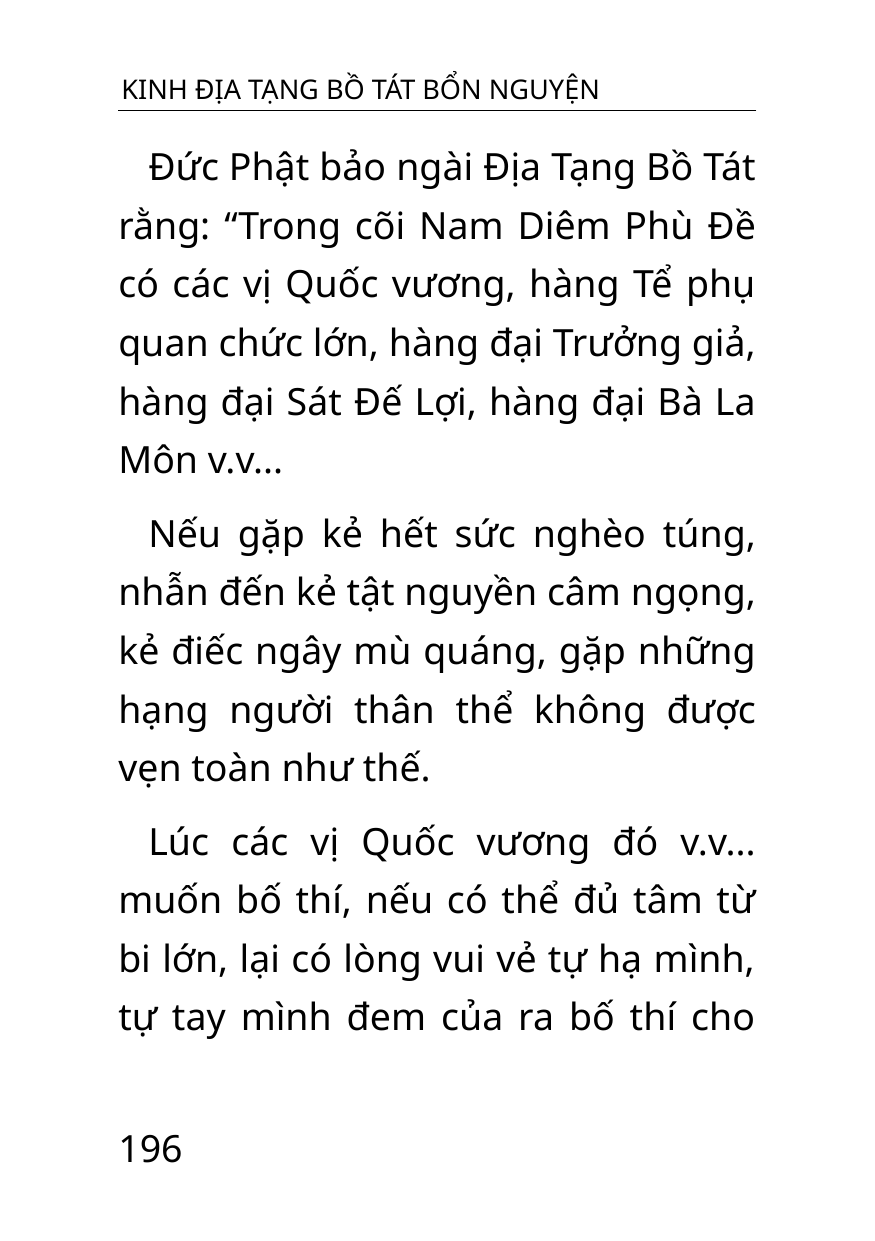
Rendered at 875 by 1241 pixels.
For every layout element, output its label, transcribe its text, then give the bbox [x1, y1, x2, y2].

text Lúc các vị Quốc vương đó v.v... muốn bố thí, nếu có thể đủ tâm từ bi lớn, lại có lòng vui vẻ tự hạ mình, tự tay mình đem của ra bố thí cho [118, 815, 756, 1042]
text Đức Phật bảo ngài Địa Tạng Bồ Tát rằng: “Trong cõi Nam Diêm Phù Đề có các vị Quốc vương, hàng Tể phụ quan chức lớn, hàng đại Trưởng giả, hàng đại Sát Đế Lợi, hàng đại Bà La Môn v.v... [118, 141, 756, 485]
text Nếu gặp kẻ hết sức nghèo túng, nhẫn đến kẻ tật nguyền câm ngọng, kẻ điếc ngây mù quáng, gặp những hạng người thân thể không được vẹn toàn như thế. [118, 507, 756, 793]
